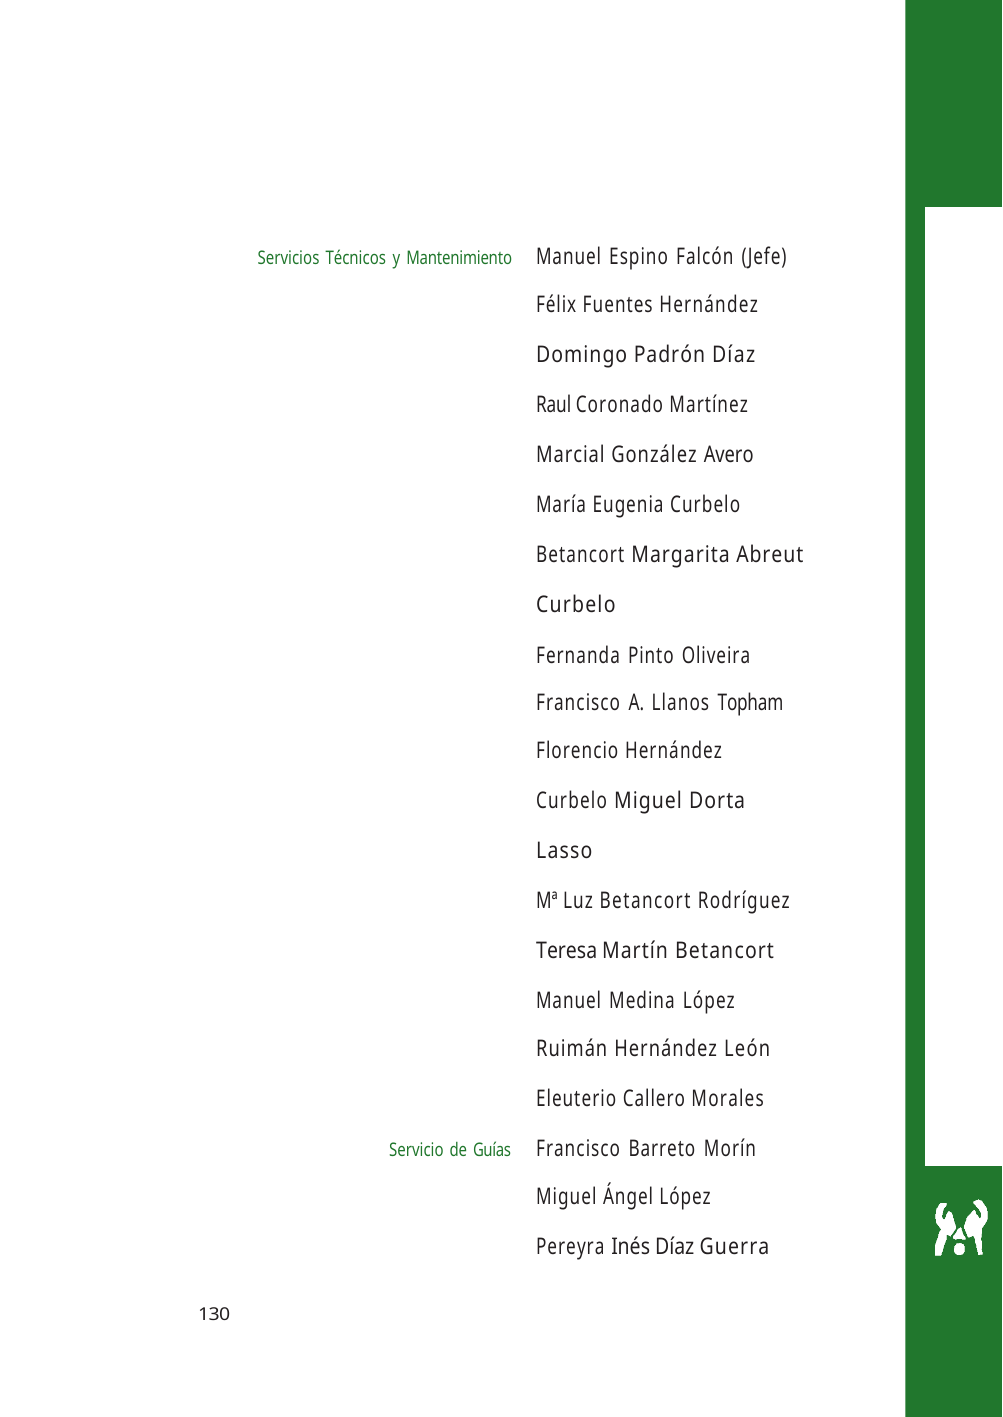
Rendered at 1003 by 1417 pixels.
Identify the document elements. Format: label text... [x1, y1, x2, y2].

text María Eugenia Curbelo Betancort Margarita Abreut Curbelo [536, 488, 809, 620]
text Miguel Ángel López Pereyra Inés Díaz Guerra [536, 1180, 778, 1261]
text Francisco A. Llanos Topham [536, 686, 905, 717]
text Raul Coronado Martínez Marcial González Avero [536, 388, 778, 469]
text Ruimán Hernández León Eleuterio Callero Morales [536, 1032, 791, 1113]
text Mª Luz Betancort Rodríguez Teresa Martín Betancort [536, 884, 791, 965]
text Félix Fuentes Hernández Domingo Padrón Díaz [536, 288, 791, 369]
text Servicios Técnicos y Mantenimiento Manuel Espino Falcón (Jefe) [257, 240, 905, 272]
text Manuel Medina López [536, 984, 905, 1016]
text Personal de la Fundación César Manrique [927, 207, 1002, 1166]
text Fernanda Pinto Oliveira [536, 639, 905, 670]
text Florencio Hernández Curbelo Miguel Dorta Lasso [536, 734, 791, 865]
text Servicio de Guías Francisco Barreto Morín [389, 1132, 905, 1163]
